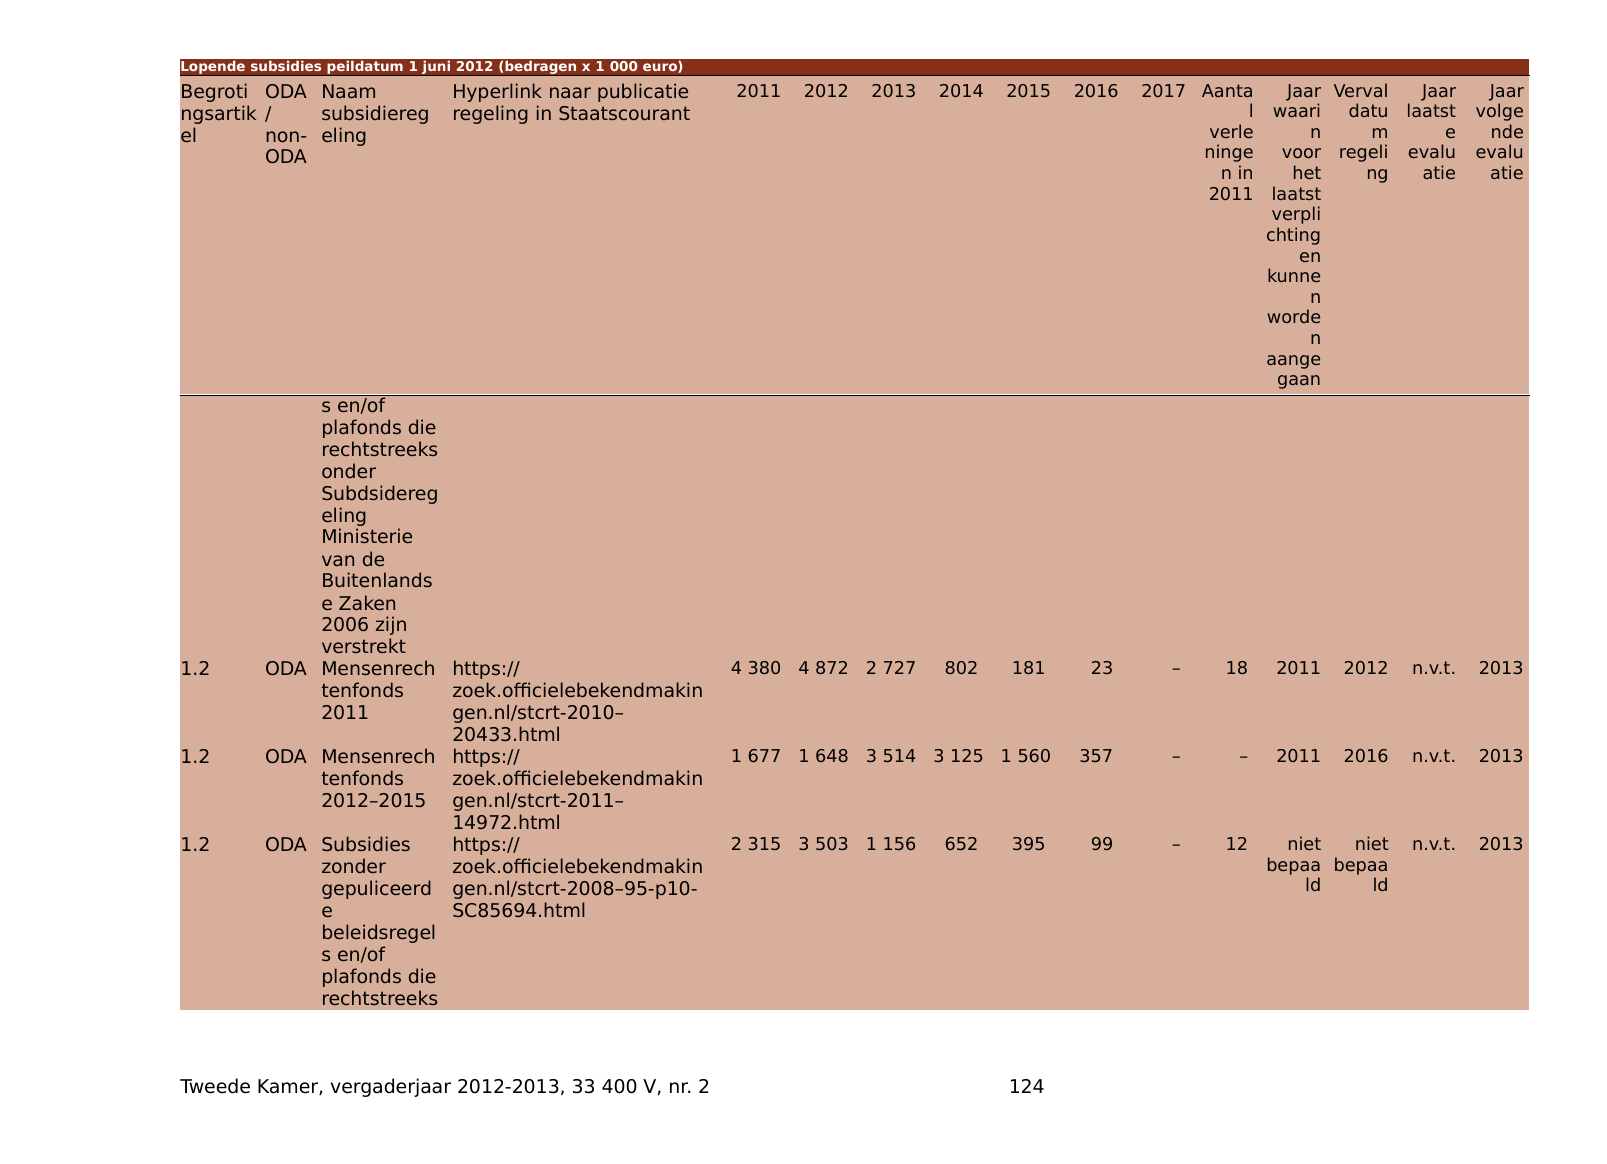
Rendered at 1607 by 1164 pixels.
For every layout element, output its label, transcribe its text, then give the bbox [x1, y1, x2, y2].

table_cell n.v.t. [1394, 658, 1462, 746]
table_cell 2013 [1462, 746, 1529, 834]
table_header Lopende subsidies peildatum 1 juni 2012 (bedragen x 1 000 euro) [180, 59, 1529, 75]
table_cell 2 315 [720, 834, 787, 1010]
table_cell [720, 396, 787, 658]
table_cell 2011 [1259, 746, 1327, 834]
table_cell [1394, 396, 1462, 658]
table_cell 2013 [1462, 834, 1529, 1010]
table_cell ODA [259, 834, 315, 1010]
table_cell 3 503 [787, 834, 855, 1010]
table_cell 1 560 [990, 746, 1057, 834]
table_cell Jaar volgende evaluatie [1462, 76, 1529, 394]
table_cell [922, 396, 989, 658]
table_cell – [1125, 746, 1192, 834]
table_cell 357 [1057, 746, 1124, 834]
table_cell [990, 396, 1057, 658]
table_cell s en/of plafonds die rechtstreeks onder Subdsideregeling Ministerie van de Buitenlandse Zaken 2006 zijn verstrekt [315, 396, 446, 658]
table_cell Mensenrechtenfonds 2012–2015 [315, 746, 446, 834]
table_cell [180, 396, 259, 658]
table_cell 395 [990, 834, 1057, 1010]
table_cell 4 380 [720, 658, 787, 746]
table_cell – [1125, 658, 1192, 746]
table_cell 3 514 [855, 746, 922, 834]
table_cell 2 727 [855, 658, 922, 746]
table_cell [855, 396, 922, 658]
table_cell [259, 396, 315, 658]
table_cell n.v.t. [1394, 746, 1462, 834]
table_cell 12 [1192, 834, 1259, 1010]
table_cell – [1192, 746, 1259, 834]
table_cell 1.2 [180, 658, 259, 746]
table_cell Begrotingsartikel [180, 76, 259, 394]
table_cell Jaar waarin voor het laatst verplichtingen kunnen worden aangegaan [1259, 76, 1327, 394]
table_cell 181 [990, 658, 1057, 746]
table_cell [787, 396, 855, 658]
table_cell [1259, 396, 1327, 658]
table_cell 1.2 [180, 746, 259, 834]
table_cell 802 [922, 658, 989, 746]
table_cell Subsidies zonder gepuliceerde beleidsregels en/of plafonds die rechtstreeks [315, 834, 446, 1010]
table_cell ODA/ non- ODA [259, 76, 315, 394]
table_cell Naam subsidieregeling [315, 76, 446, 394]
table_cell [1057, 396, 1124, 658]
table_cell 23 [1057, 658, 1124, 746]
table_cell 3 125 [922, 746, 989, 834]
table_cell ODA [259, 746, 315, 834]
table_cell 1.2 [180, 834, 259, 1010]
table_cell 99 [1057, 834, 1124, 1010]
table_cell https://zoek.officielebekendmakingen.nl/stcrt-2008–95-p10-SC85694.html [446, 834, 720, 1010]
table_cell 2012 [787, 76, 855, 394]
table_cell 2011 [1259, 658, 1327, 746]
table_cell Aantal verleningen in 2011 [1192, 76, 1259, 394]
table_cell 1 648 [787, 746, 855, 834]
table_cell https://zoek.officielebekendmakingen.nl/stcrt-2011–14972.html [446, 746, 720, 834]
table_cell 2016 [1327, 746, 1394, 834]
table_cell 2016 [1057, 76, 1124, 394]
table_cell 2011 [720, 76, 787, 394]
table_cell 652 [922, 834, 989, 1010]
table_cell [1327, 396, 1394, 658]
table_cell [446, 396, 720, 658]
table_cell Jaar laatste evaluatie [1394, 76, 1462, 394]
table_cell https://zoek.officielebekendmakingen.nl/stcrt-2010–20433.html [446, 658, 720, 746]
table_cell Mensenrechtenfonds 2011 [315, 658, 446, 746]
table_cell 2014 [922, 76, 989, 394]
table_cell Hyperlink naar publicatie regeling in Staatscourant [446, 76, 720, 394]
table_cell Verval datum regeling [1327, 76, 1394, 394]
table_cell [1125, 396, 1192, 658]
table_cell 2013 [1462, 658, 1529, 746]
table_cell 1 156 [855, 834, 922, 1010]
table_cell 1 677 [720, 746, 787, 834]
table_cell 2017 [1125, 76, 1192, 394]
table_cell n.v.t. [1394, 834, 1462, 1010]
table_cell 4 872 [787, 658, 855, 746]
table_cell 18 [1192, 658, 1259, 746]
table_cell ODA [259, 658, 315, 746]
table_cell niet bepaald [1327, 834, 1394, 1010]
table_cell [1192, 396, 1259, 658]
table_cell 2013 [855, 76, 922, 394]
table_cell [1462, 396, 1529, 658]
table_cell 2012 [1327, 658, 1394, 746]
table_cell – [1125, 834, 1192, 1010]
table_cell niet bepaald [1259, 834, 1327, 1010]
table_cell 2015 [990, 76, 1057, 394]
